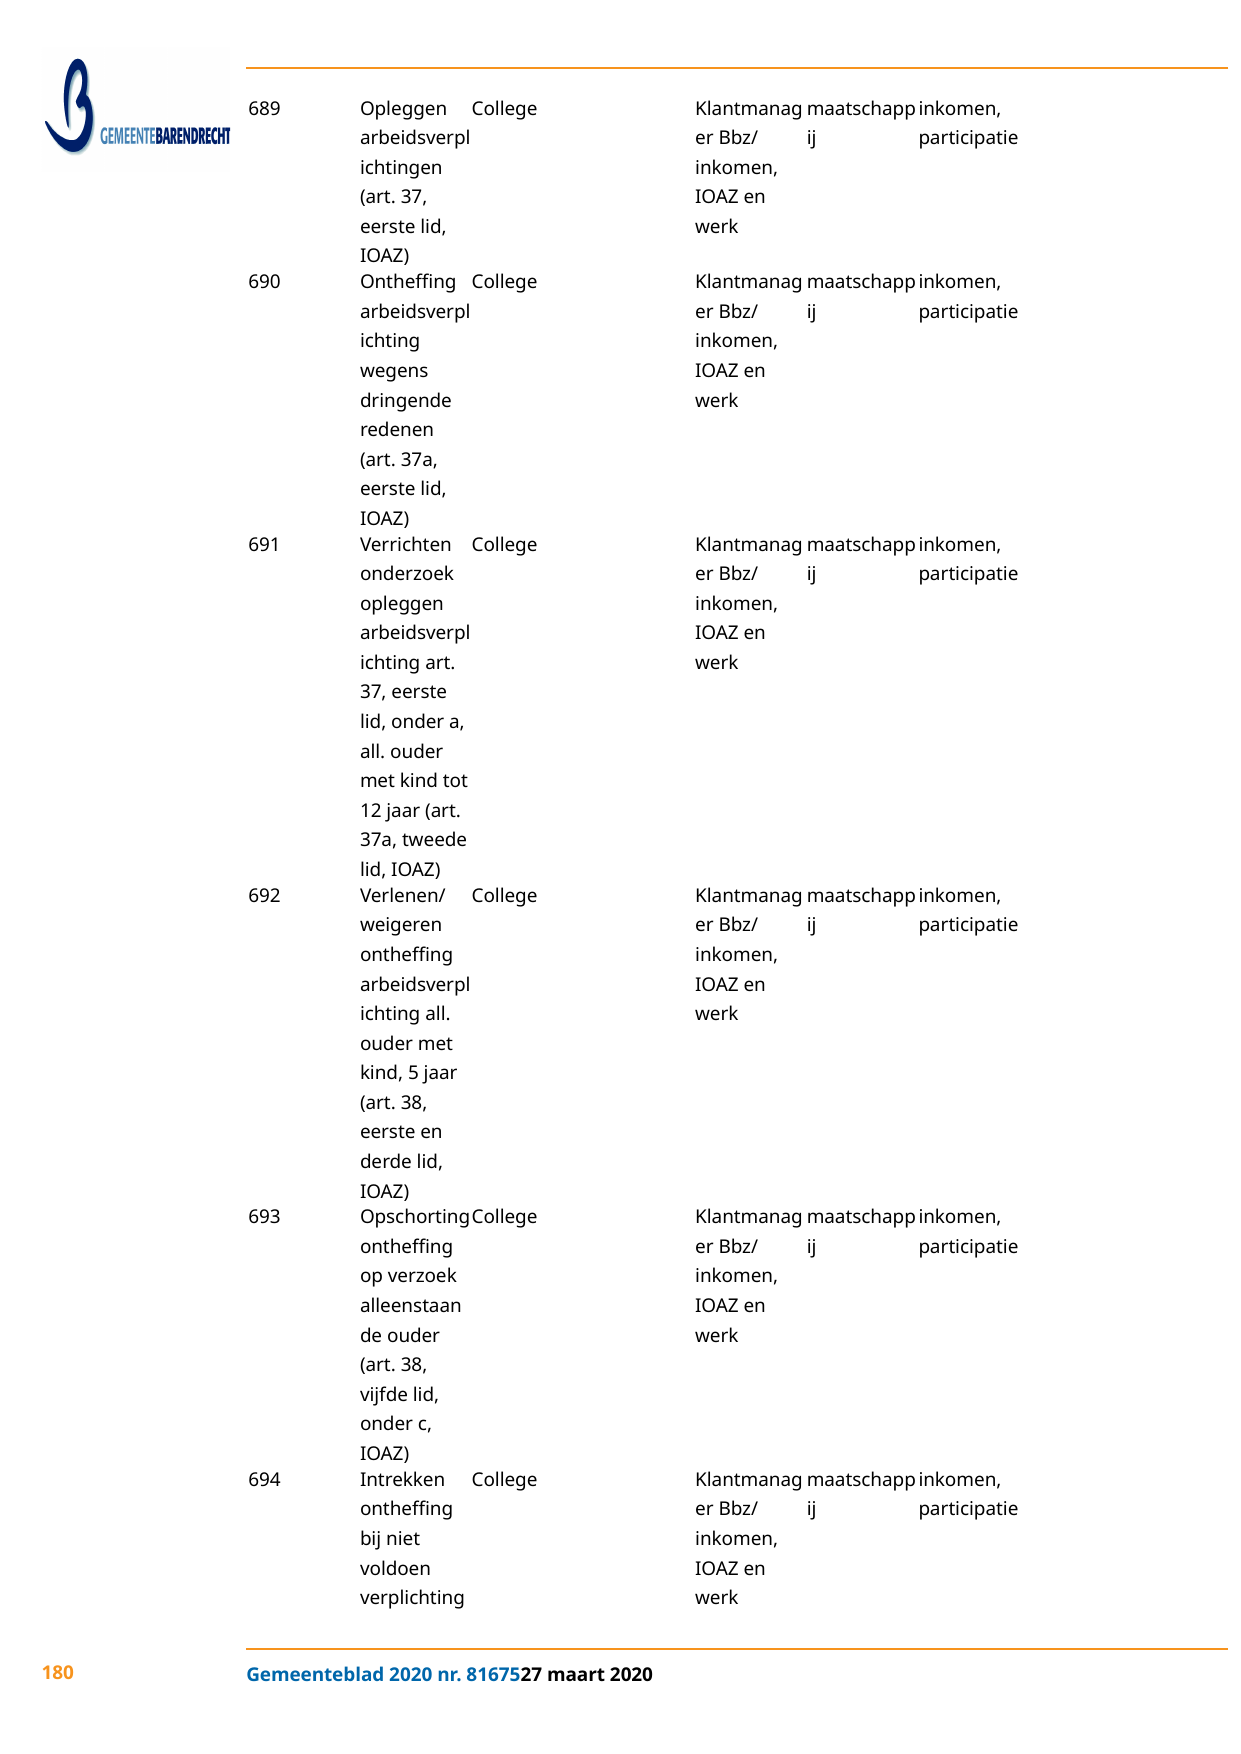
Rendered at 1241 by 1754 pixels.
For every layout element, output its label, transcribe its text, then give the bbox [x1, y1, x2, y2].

table_cell [1030, 1466, 1152, 1610]
table_cell inkomen, participatie [918, 1466, 1030, 1610]
table_cell maatschappij [807, 531, 918, 882]
table_cell Intrekken ontheffing bij niet voldoen verplichting [360, 1466, 471, 1610]
table_cell [1030, 1204, 1152, 1466]
table_cell [583, 1204, 695, 1466]
table_cell Klantmanager Bbz/ inkomen, IOAZ en werk [695, 269, 807, 531]
table_cell [1030, 95, 1152, 268]
table_cell [1030, 882, 1152, 1203]
table_cell Opleggen arbeidsverplichtingen (art. 37, eerste lid, IOAZ) [360, 95, 471, 268]
table_cell 694 [248, 1466, 360, 1610]
table_cell Klantmanager Bbz/ inkomen, IOAZ en werk [695, 1466, 807, 1610]
table_cell [583, 269, 695, 531]
table_cell College [471, 269, 583, 531]
table_cell Klantmanager Bbz/ inkomen, IOAZ en werk [695, 531, 807, 882]
table_cell Opschorting ontheffing op verzoek alleenstaande ouder (art. 38, vijfde lid, onder c, IOAZ) [360, 1204, 471, 1466]
table_cell College [471, 531, 583, 882]
picture [41, 47, 231, 172]
table_cell maatschappij [807, 95, 918, 268]
table_cell College [471, 1204, 583, 1466]
table_cell 690 [248, 269, 360, 531]
table_cell [583, 882, 695, 1203]
table_cell [1030, 269, 1152, 531]
table_cell 691 [248, 531, 360, 882]
table_cell Klantmanager Bbz/ inkomen, IOAZ en werk [695, 882, 807, 1203]
table_cell [1030, 531, 1152, 882]
table_cell Verlenen/ weigeren ontheffing arbeidsverplichting all. ouder met kind, 5 jaar (art. 38, eerste en derde lid, IOAZ) [360, 882, 471, 1203]
table_cell [583, 95, 695, 268]
table_cell Ontheffing arbeidsverplichting wegens dringende redenen (art. 37a, eerste lid, IOAZ) [360, 269, 471, 531]
table_cell inkomen, participatie [918, 1204, 1030, 1466]
table_cell inkomen, participatie [918, 95, 1030, 268]
table_cell inkomen, participatie [918, 531, 1030, 882]
table_cell maatschappij [807, 1466, 918, 1610]
table_cell maatschappij [807, 882, 918, 1203]
table_cell College [471, 882, 583, 1203]
table_cell College [471, 95, 583, 268]
table_cell maatschappij [807, 1204, 918, 1466]
table_cell [583, 1466, 695, 1610]
table_cell inkomen, participatie [918, 882, 1030, 1203]
table_cell 692 [248, 882, 360, 1203]
table_cell [583, 531, 695, 882]
table_cell Verrichten onderzoek opleggen arbeidsverplichting art. 37, eerste lid, onder a, all. ouder met kind tot 12 jaar (art. 37a, tweede lid, IOAZ) [360, 531, 471, 882]
table_cell Klantmanager Bbz/ inkomen, IOAZ en werk [695, 95, 807, 268]
table_cell inkomen, participatie [918, 269, 1030, 531]
table_cell maatschappij [807, 269, 918, 531]
table_cell Klantmanager Bbz/ inkomen, IOAZ en werk [695, 1204, 807, 1466]
table_cell College [471, 1466, 583, 1610]
table_cell 693 [248, 1204, 360, 1466]
table_cell 689 [248, 95, 360, 268]
